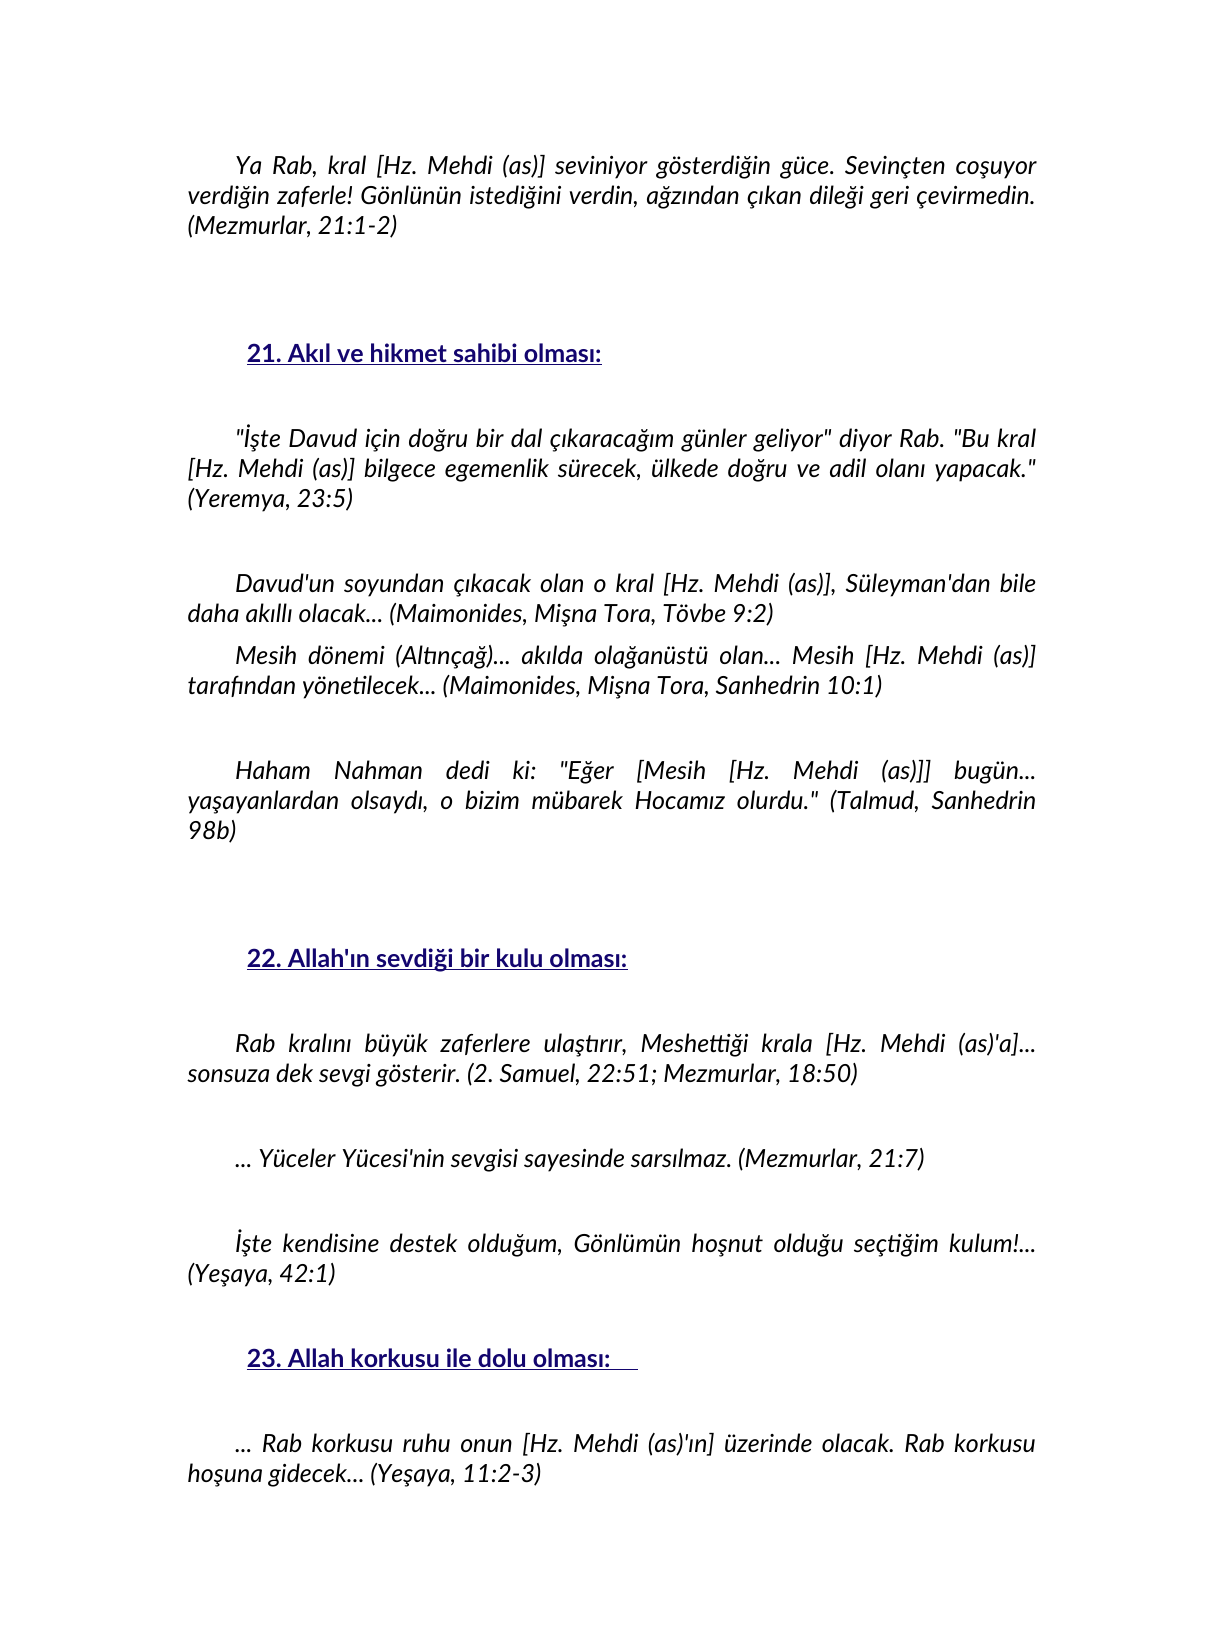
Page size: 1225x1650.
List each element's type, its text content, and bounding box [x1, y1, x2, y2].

text ... Rab korkusu ruhu onun [Hz. Mehdi (as)'ın] üzerinde olacak. Rab korkusu hoşuna gidecek... (Yeşaya, 11:2-3) [187, 1427, 1037, 1487]
text Rab kralını büyük zaferlere ulaştırır, Meshettiği krala [Hz. Mehdi (as)'a]... sonsuza dek sevgi gösterir. (2. Samuel, 22:51; Mezmurlar, 18:50) [187, 1027, 1037, 1087]
text ... Yüceler Yücesi'nin sevgisi sayesinde sarsılmaz. (Mezmurlar, 21:7) [187, 1142, 1037, 1172]
text Haham Nahman dedi ki: "Eğer [Mesih [Hz. Mehdi (as)]] bugün... yaşayanlardan olsaydı, o bizim mübarek Hocamız olurdu." (Talmud, Sanhedrin 98b) [187, 755, 1037, 845]
text 21. Akıl ve hikmet sahibi olması: [187, 337, 1037, 367]
text Ya Rab, kral [Hz. Mehdi (as)] seviniyor gösterdiğin güce. Sevinçten coşuyor verdiğin zaferle! Gönlünün istediğini verdin, ağzından çıkan dileği geri çevirmedin. (Mezmurlar, 21:1-2) [187, 150, 1037, 240]
text 22. Allah'ın sevdiği bir kulu olması: [187, 942, 1037, 972]
text 23. Allah korkusu ile dolu olması: [187, 1342, 1037, 1372]
text Mesih dönemi (Altınçağ)... akılda olağanüstü olan... Mesih [Hz. Mehdi (as)] tarafından yönetilecek... (Maimonides, Mişna Tora, Sanhedrin 10:1) [187, 640, 1037, 700]
text Davud'un soyundan çıkacak olan o kral [Hz. Mehdi (as)], Süleyman'dan bile daha akıllı olacak... (Maimonides, Mişna Tora, Tövbe 9:2) [187, 567, 1037, 627]
text İşte kendisine destek olduğum, Gönlümün hoşnut olduğu seçtiğim kulum!... (Yeşaya, 42:1) [187, 1227, 1037, 1287]
text "İşte Davud için doğru bir dal çıkaracağım günler geliyor" diyor Rab. "Bu kral [Hz. Mehdi (as)] bilgece egemenlik sürecek, ülkede doğru ve adil olanı yapacak." (Yeremya, 23:5) [187, 422, 1037, 512]
